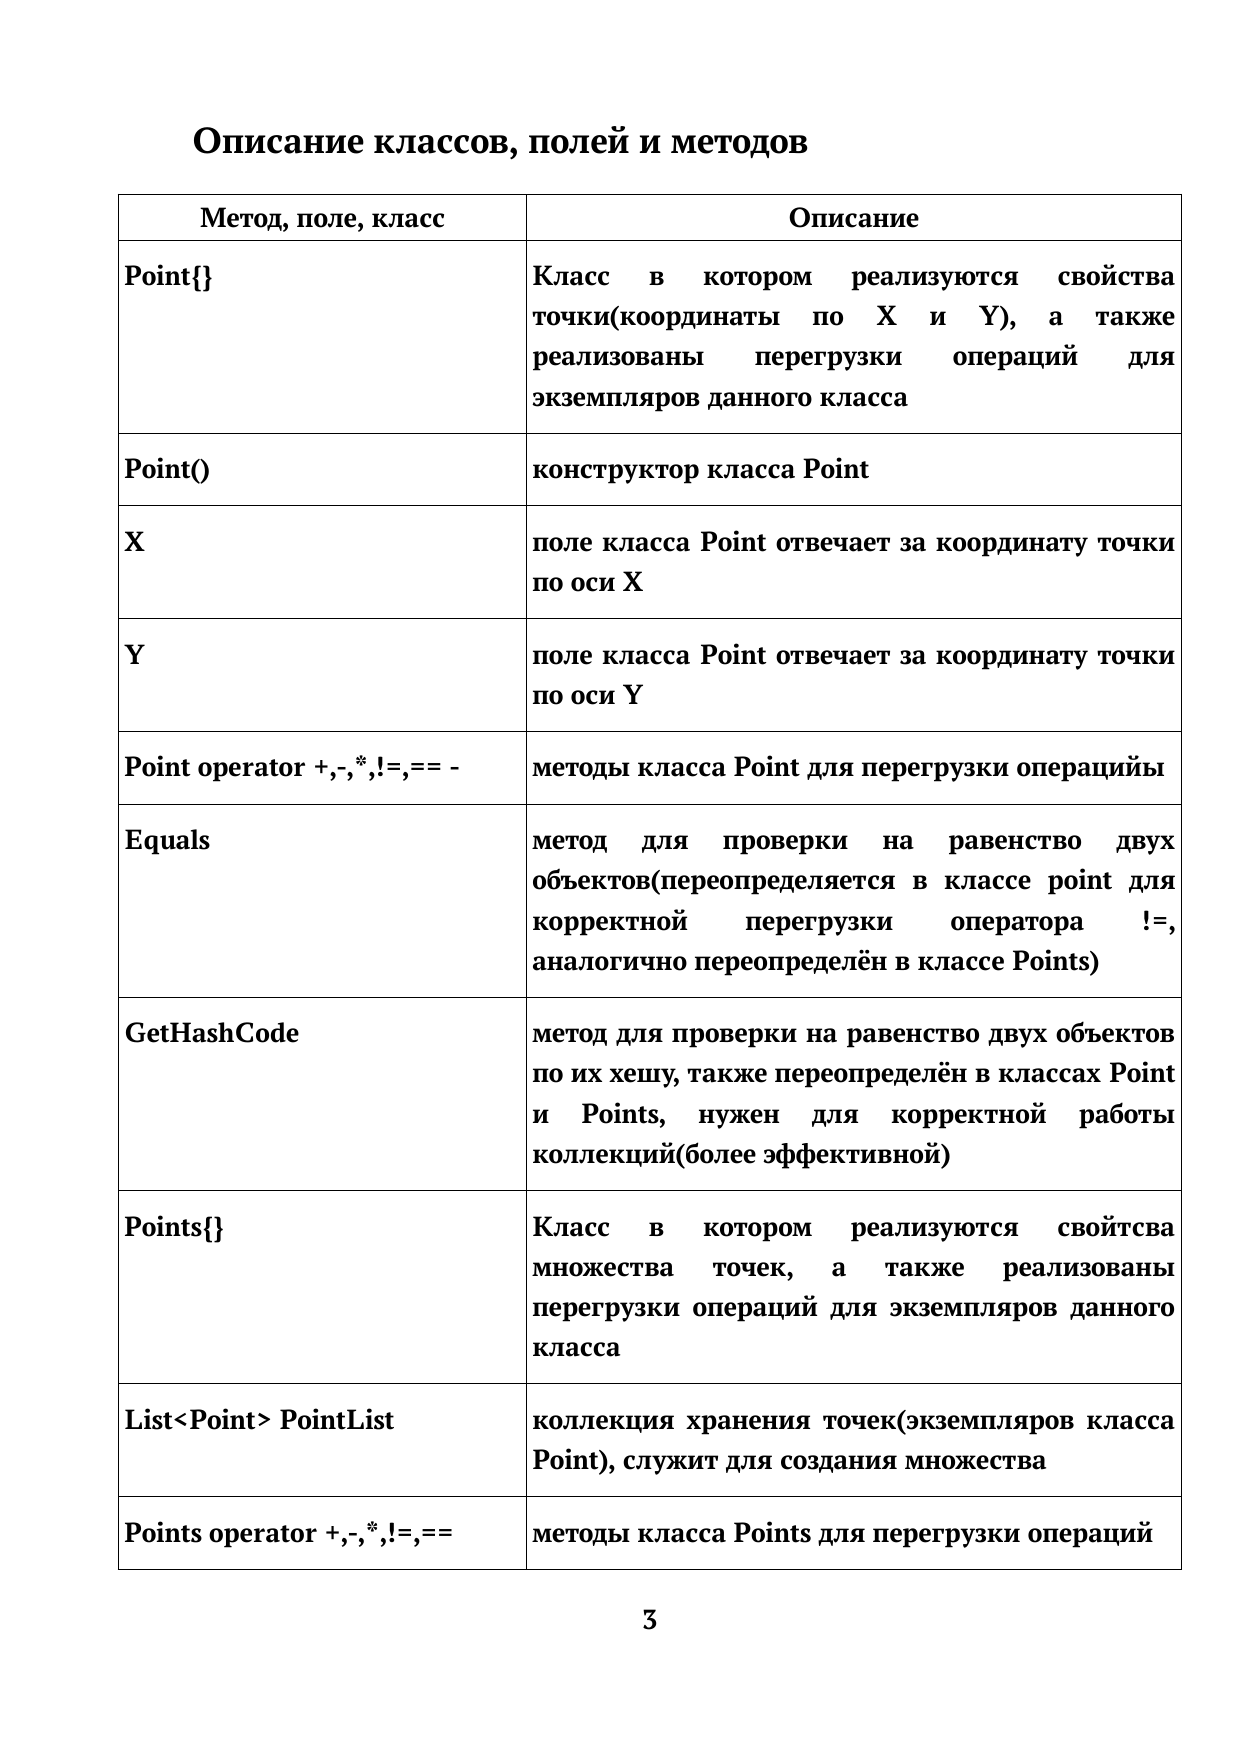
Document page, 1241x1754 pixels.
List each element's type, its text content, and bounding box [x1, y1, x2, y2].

subtitle Описание классов, полей и методов [192, 118, 1181, 162]
table_cell X [119, 506, 526, 618]
table_cell коллекция хранения точек(экземпляров класса Point), служит для создания множества [527, 1384, 1181, 1496]
table_cell GetHashCode [119, 998, 526, 1190]
table_cell конструктор класса Point [527, 434, 1181, 505]
table_cell методы класса Point для перегрузки операцийы [527, 732, 1181, 804]
table_header Метод, поле, класс [119, 195, 526, 239]
table_header Описание [527, 195, 1181, 239]
table_cell методы класса Points для перегрузки операций [527, 1497, 1181, 1569]
table_cell Equals [119, 805, 526, 997]
table_cell Points operator +,-,*,!=,== [119, 1497, 526, 1569]
table_cell метод для проверки на равенство двух объектов(переопределяется в классе point для корректной перегрузки оператора !=, аналогично переопределён в классе Points) [527, 805, 1181, 997]
table_cell Point operator +,-,*,!=,== - [119, 732, 526, 804]
table_cell Point() [119, 434, 526, 505]
table_cell Y [119, 619, 526, 731]
table_cell Point{} [119, 241, 526, 433]
table_cell поле класса Point отвечает за координату точки по оси X [527, 506, 1181, 618]
table_cell поле класса Point отвечает за координату точки по оси Y [527, 619, 1181, 731]
table_cell Класс в котором реализуются свойтсва множества точек, а также реализованы перегрузки операций для экземпляров данного класса [527, 1191, 1181, 1383]
table_cell метод для проверки на равенство двух объектов по их хешу, также переопределён в классах Point и Points, нужен для корректной работы коллекций(более эффективной) [527, 998, 1181, 1190]
table_cell Класс в котором реализуются свойства точки(координаты по X и Y), а также реализованы перегрузки операций для экземпляров данного класса [527, 241, 1181, 433]
table_cell Points{} [119, 1191, 526, 1383]
table_cell List<Point> PointList [119, 1384, 526, 1496]
